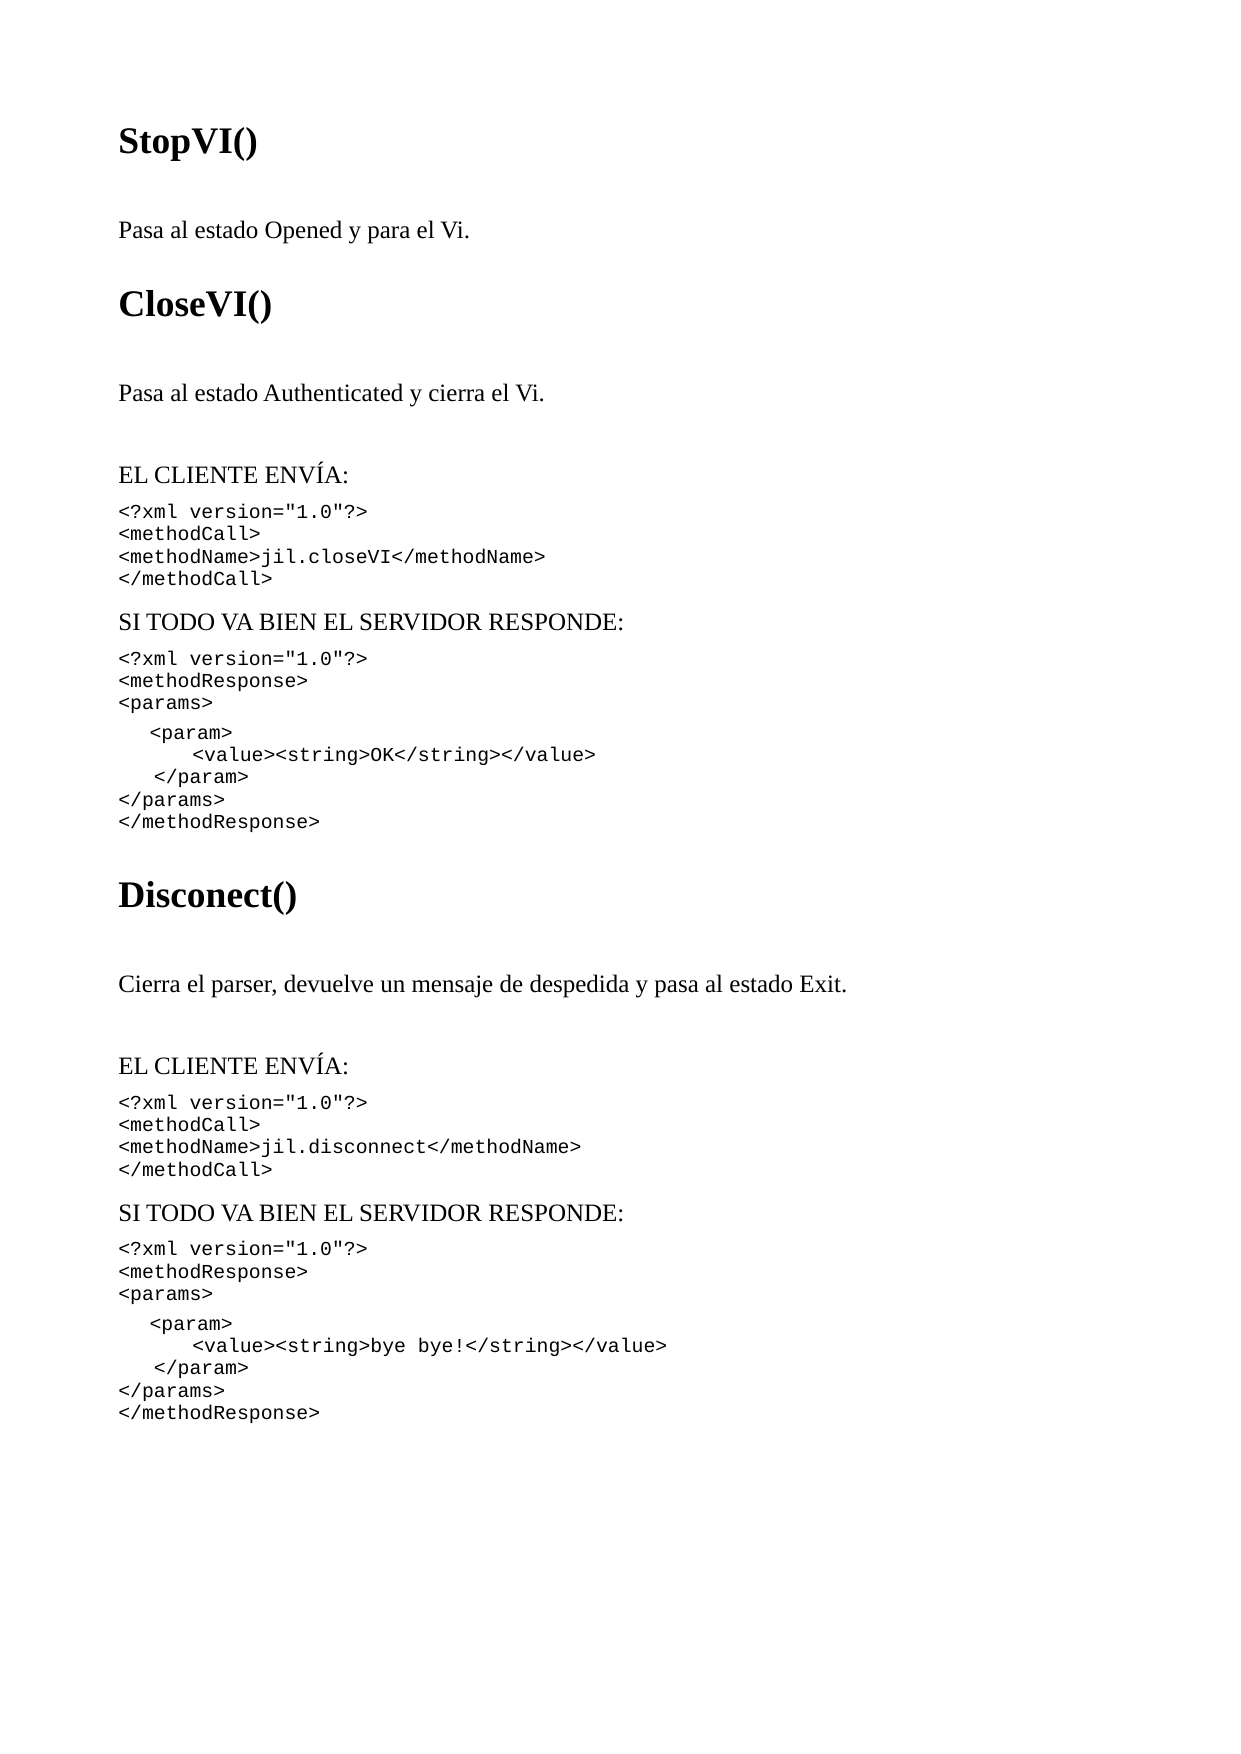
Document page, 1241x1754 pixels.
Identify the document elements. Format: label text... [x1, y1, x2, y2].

text </methodCall> [118, 569, 1122, 591]
subtitle Disconect() [118, 872, 1122, 915]
text <param> [118, 1307, 1122, 1336]
text <?xml version="1.0"?> [118, 1093, 1122, 1115]
text </params> [118, 1381, 1122, 1403]
text EL CLIENTE ENVÍA: [118, 1051, 1122, 1080]
text Pasa al estado Opened y para el Vi. [118, 215, 1122, 244]
text <?xml version="1.0"?> [118, 648, 1122, 671]
text <?xml version="1.0"?> [118, 502, 1122, 524]
text </methodResponse> [118, 1403, 1122, 1425]
text SI TODO VA BIEN EL SERVIDOR RESPONDE: [118, 607, 1122, 636]
text Pasa al estado Authenticated y cierra el Vi. [118, 378, 1122, 407]
text <?xml version="1.0"?> [118, 1239, 1122, 1262]
text </methodResponse> [118, 812, 1122, 834]
subtitle StopVI() [118, 118, 1122, 161]
text SI TODO VA BIEN EL SERVIDOR RESPONDE: [118, 1198, 1122, 1227]
text EL CLIENTE ENVÍA: [118, 461, 1122, 489]
text <methodResponse> [118, 671, 1122, 693]
text <methodName>jil.closeVI</methodName> [118, 547, 1122, 569]
text <methodCall> [118, 524, 1122, 547]
text </params> [118, 790, 1122, 812]
text Cierra el parser, devuelve un mensaje de despedida y pasa al estado Exit. [118, 969, 1122, 998]
text <methodResponse> [118, 1262, 1122, 1284]
text <param> [118, 716, 1122, 745]
text <methodCall> [118, 1115, 1122, 1137]
subtitle CloseVI() [118, 281, 1122, 324]
text <methodName>jil.disconnect</methodName> [118, 1137, 1122, 1160]
text <value><string>OK</string></value> [118, 745, 1122, 767]
text </param> [118, 1358, 1122, 1381]
text <params> [118, 693, 1122, 716]
text <params> [118, 1284, 1122, 1307]
text </param> [118, 767, 1122, 790]
text <value><string>bye bye!</string></value> [118, 1336, 1122, 1358]
text </methodCall> [118, 1160, 1122, 1182]
